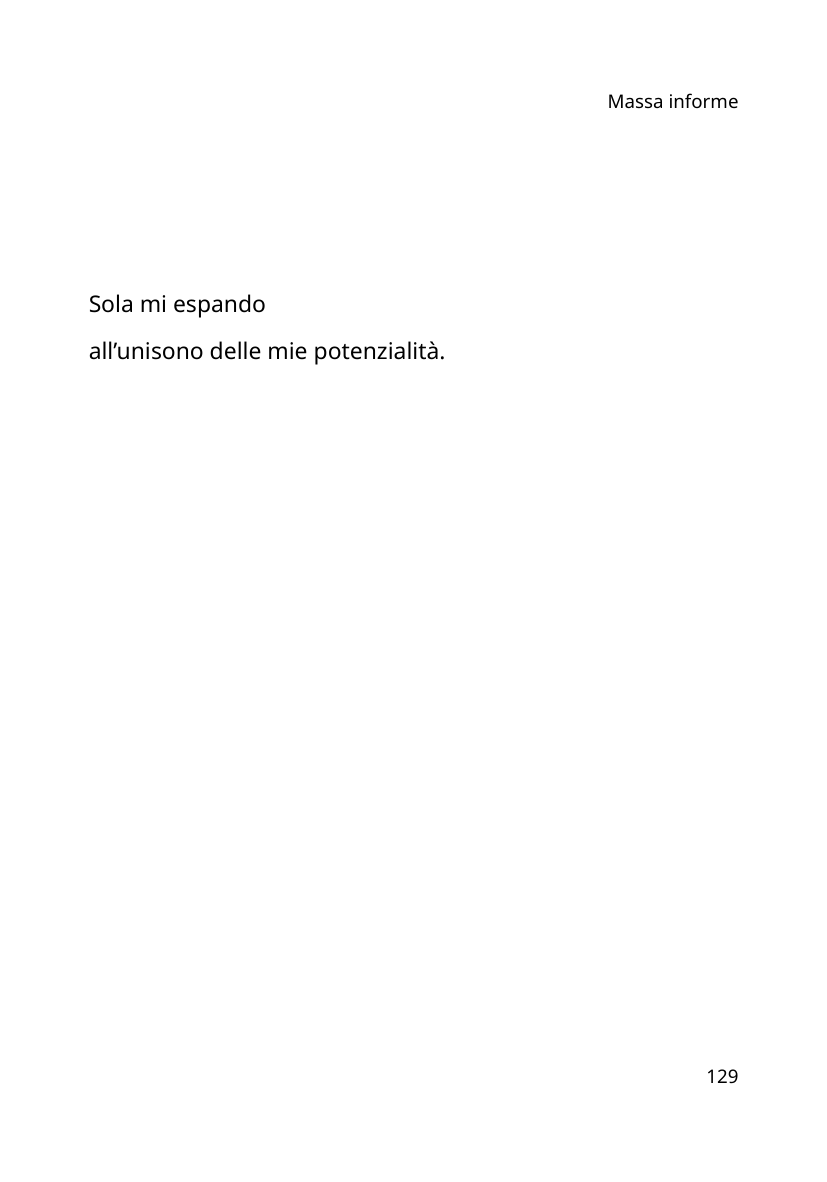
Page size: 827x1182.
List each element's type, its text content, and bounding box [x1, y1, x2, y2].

text all’unisono delle mie potenzialità. [88, 335, 738, 366]
text Sola mi espando [88, 288, 738, 319]
